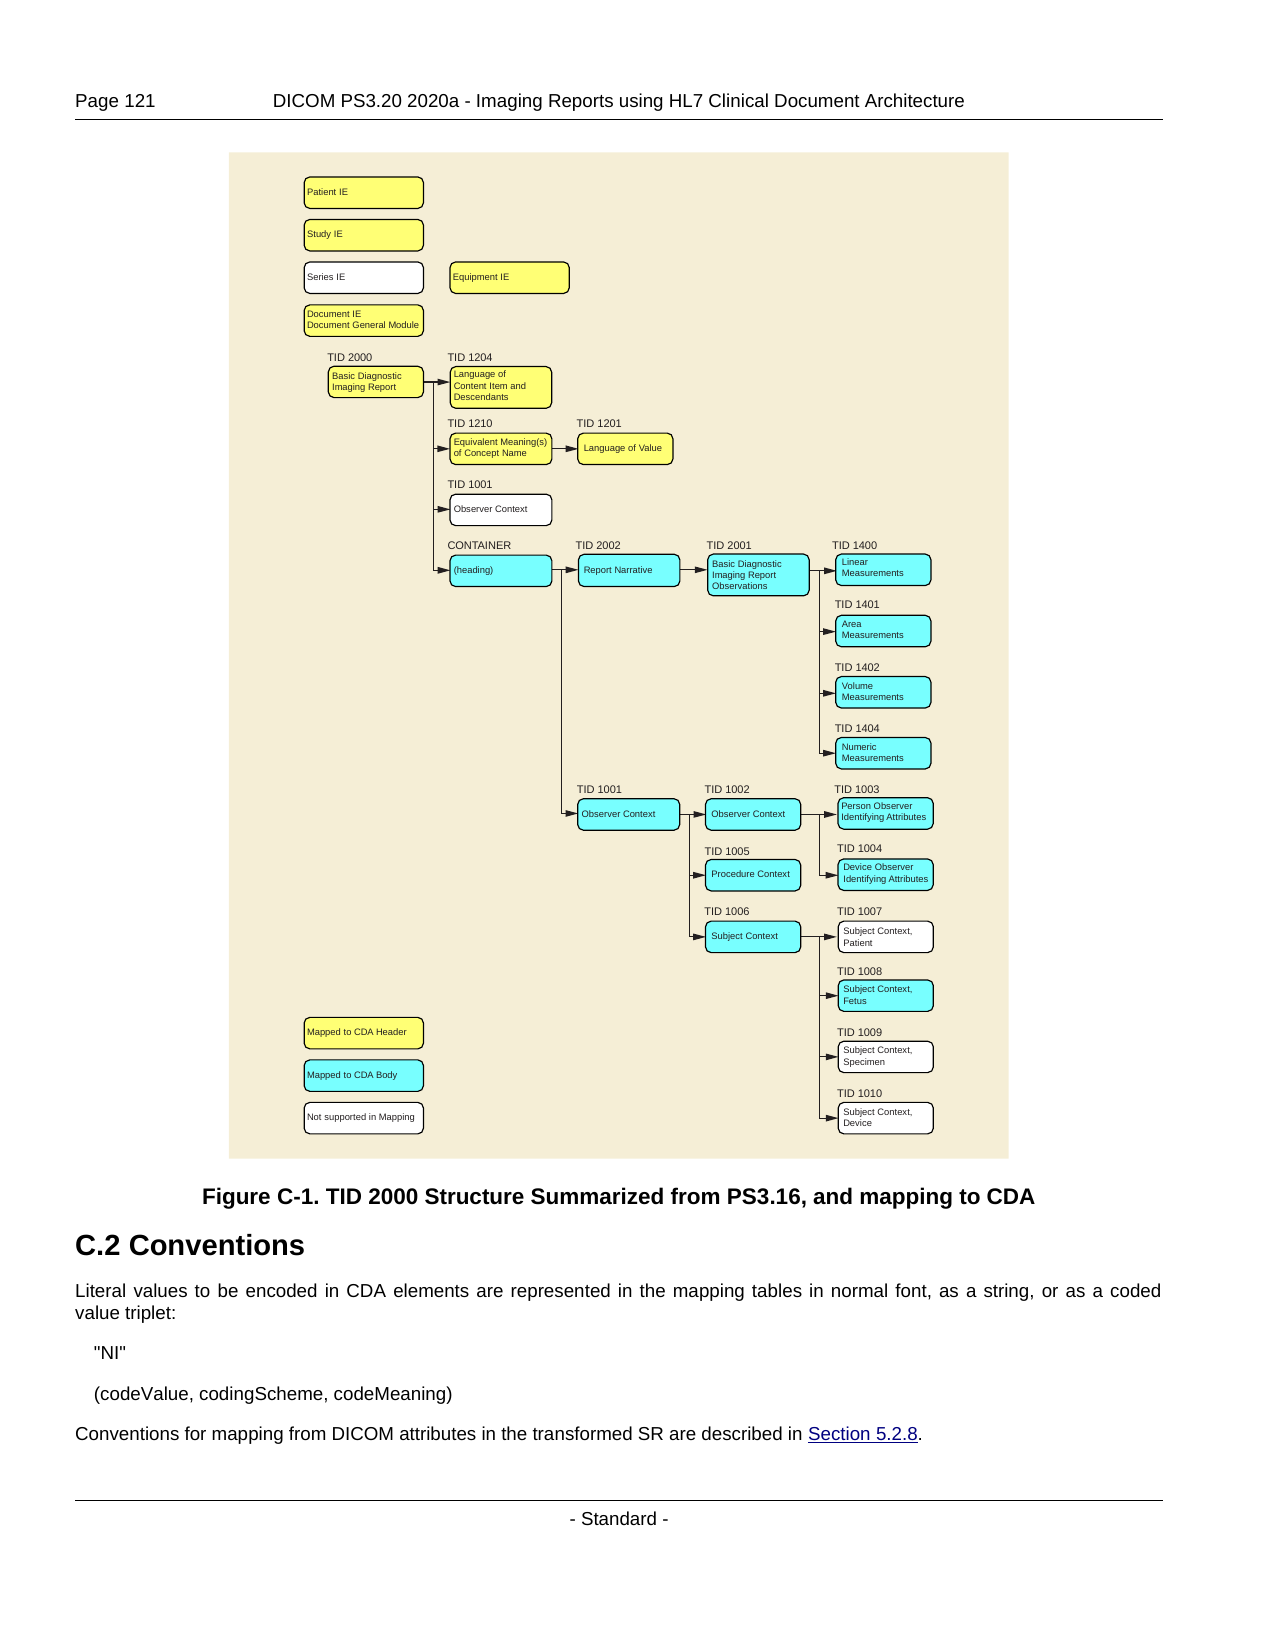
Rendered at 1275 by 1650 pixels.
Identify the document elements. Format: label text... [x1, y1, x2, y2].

text "NI" [94, 1342, 1162, 1364]
text Figure C-1. TID 2000 Structure Summarized from PS3.16, and mapping to CDA [75, 1183, 1162, 1209]
text Literal values to be encoded in CDA elements are represented in the mapping tables in normal font, as a string, or as a coded value triplet: [75, 1280, 1162, 1323]
text Conventions for mapping from DICOM attributes in the transformed SR are described in Section 5.2.8. [75, 1423, 1162, 1444]
text (codeValue, codingScheme, codeMeaning) [94, 1382, 1162, 1404]
text C.2 Conventions [75, 1228, 1162, 1261]
